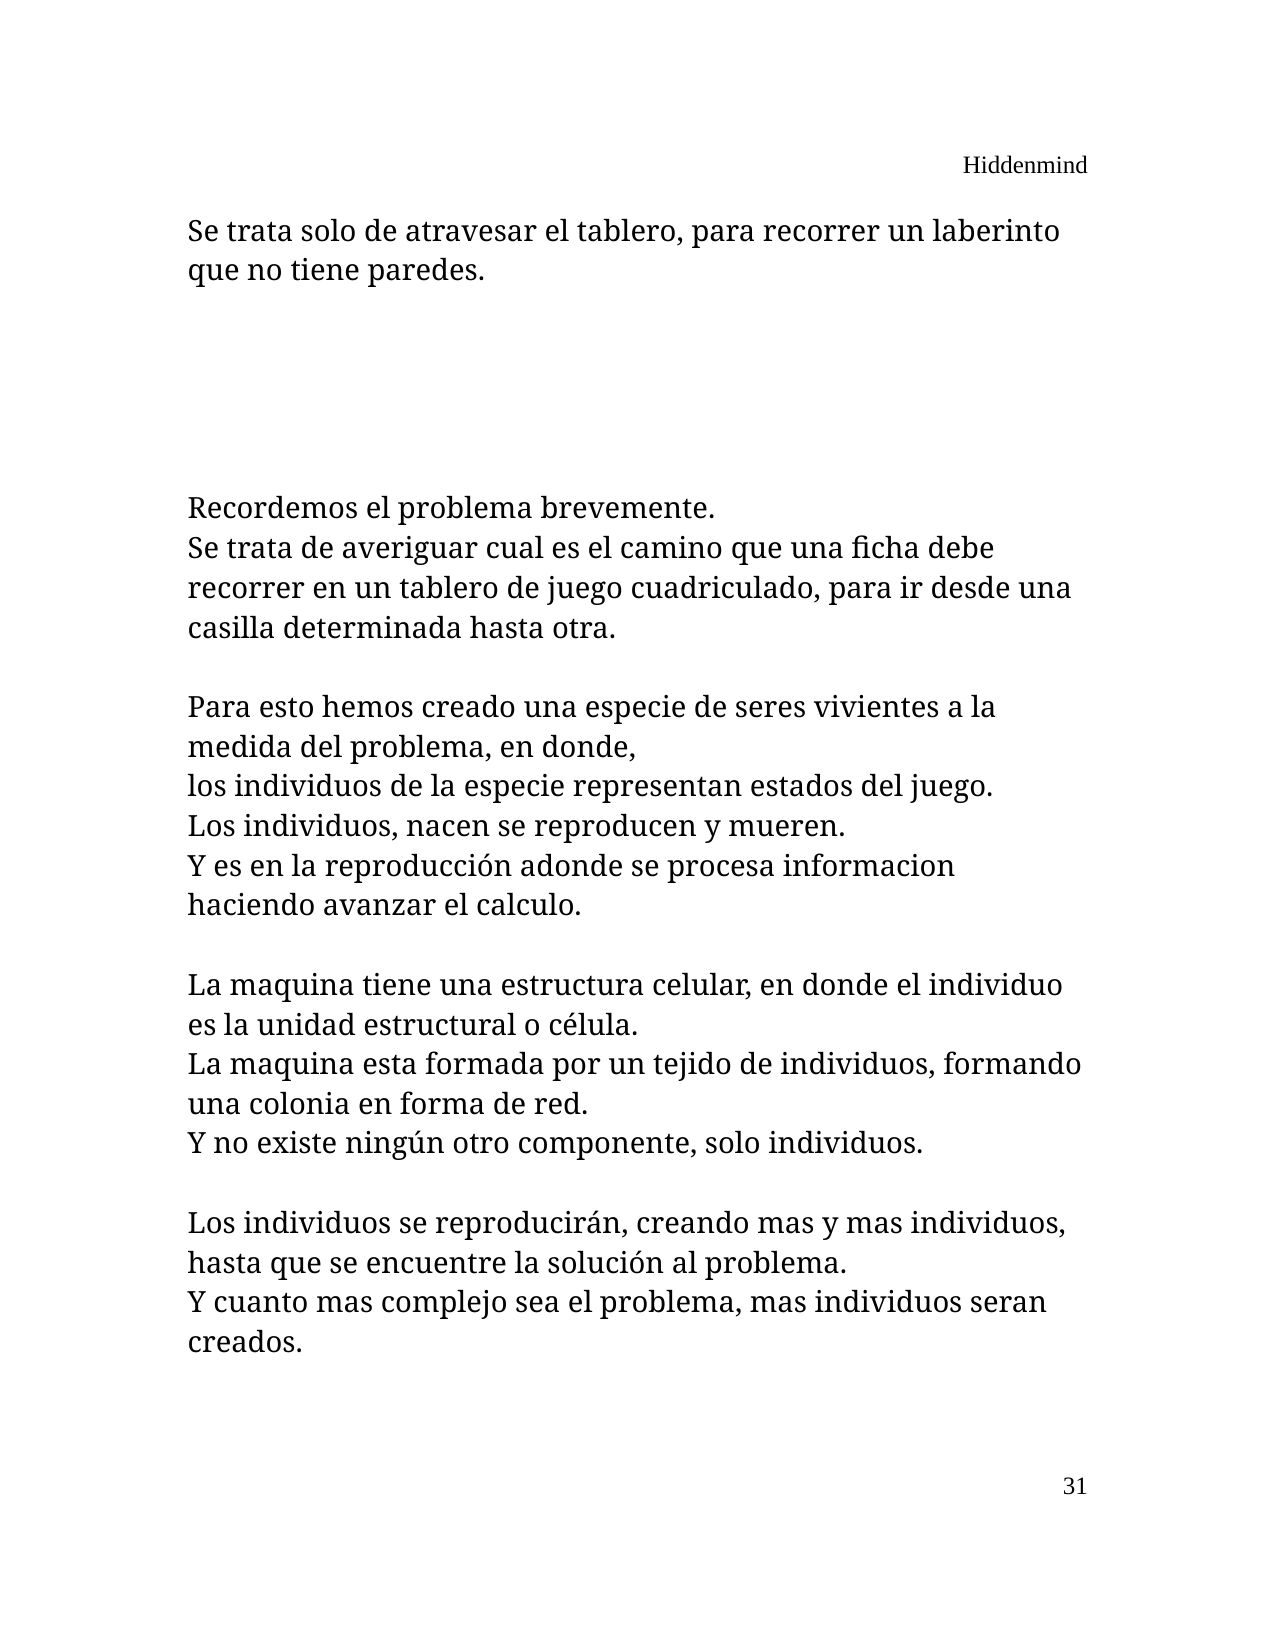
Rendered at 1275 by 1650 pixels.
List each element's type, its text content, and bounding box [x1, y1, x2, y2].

text Se trata de averiguar cual es el camino que una ficha debe recorrer en un tablero de juego cuadriculado, para ir desde una casilla determinada hasta otra. [187, 527, 1087, 647]
text La maquina esta formada por un tejido de individuos, formando una colonia en forma de red. [187, 1043, 1087, 1123]
text Recordemos el problema brevemente. [187, 488, 1087, 527]
text Y es en la reproducción adonde se procesa informacion haciendo avanzar el calculo. [187, 845, 1087, 924]
text Los individuos, nacen se reproducen y mueren. [187, 805, 1087, 845]
text Se trata solo de atravesar el tablero, para recorrer un laberinto que no tiene paredes. [187, 210, 1087, 289]
text Y no existe ningún otro componente, solo individuos. [187, 1123, 1087, 1162]
text Para esto hemos creado una especie de seres vivientes a la medida del problema, en donde, [187, 686, 1087, 766]
text Y cuanto mas complejo sea el problema, mas individuos seran creados. [187, 1282, 1087, 1361]
text los individuos de la especie representan estados del juego. [187, 766, 1087, 805]
text Los individuos se reproducirán, creando mas y mas individuos, hasta que se encuentre la solución al problema. [187, 1202, 1087, 1282]
text La maquina tiene una estructura celular, en donde el individuo es la unidad estructural o célula. [187, 964, 1087, 1043]
